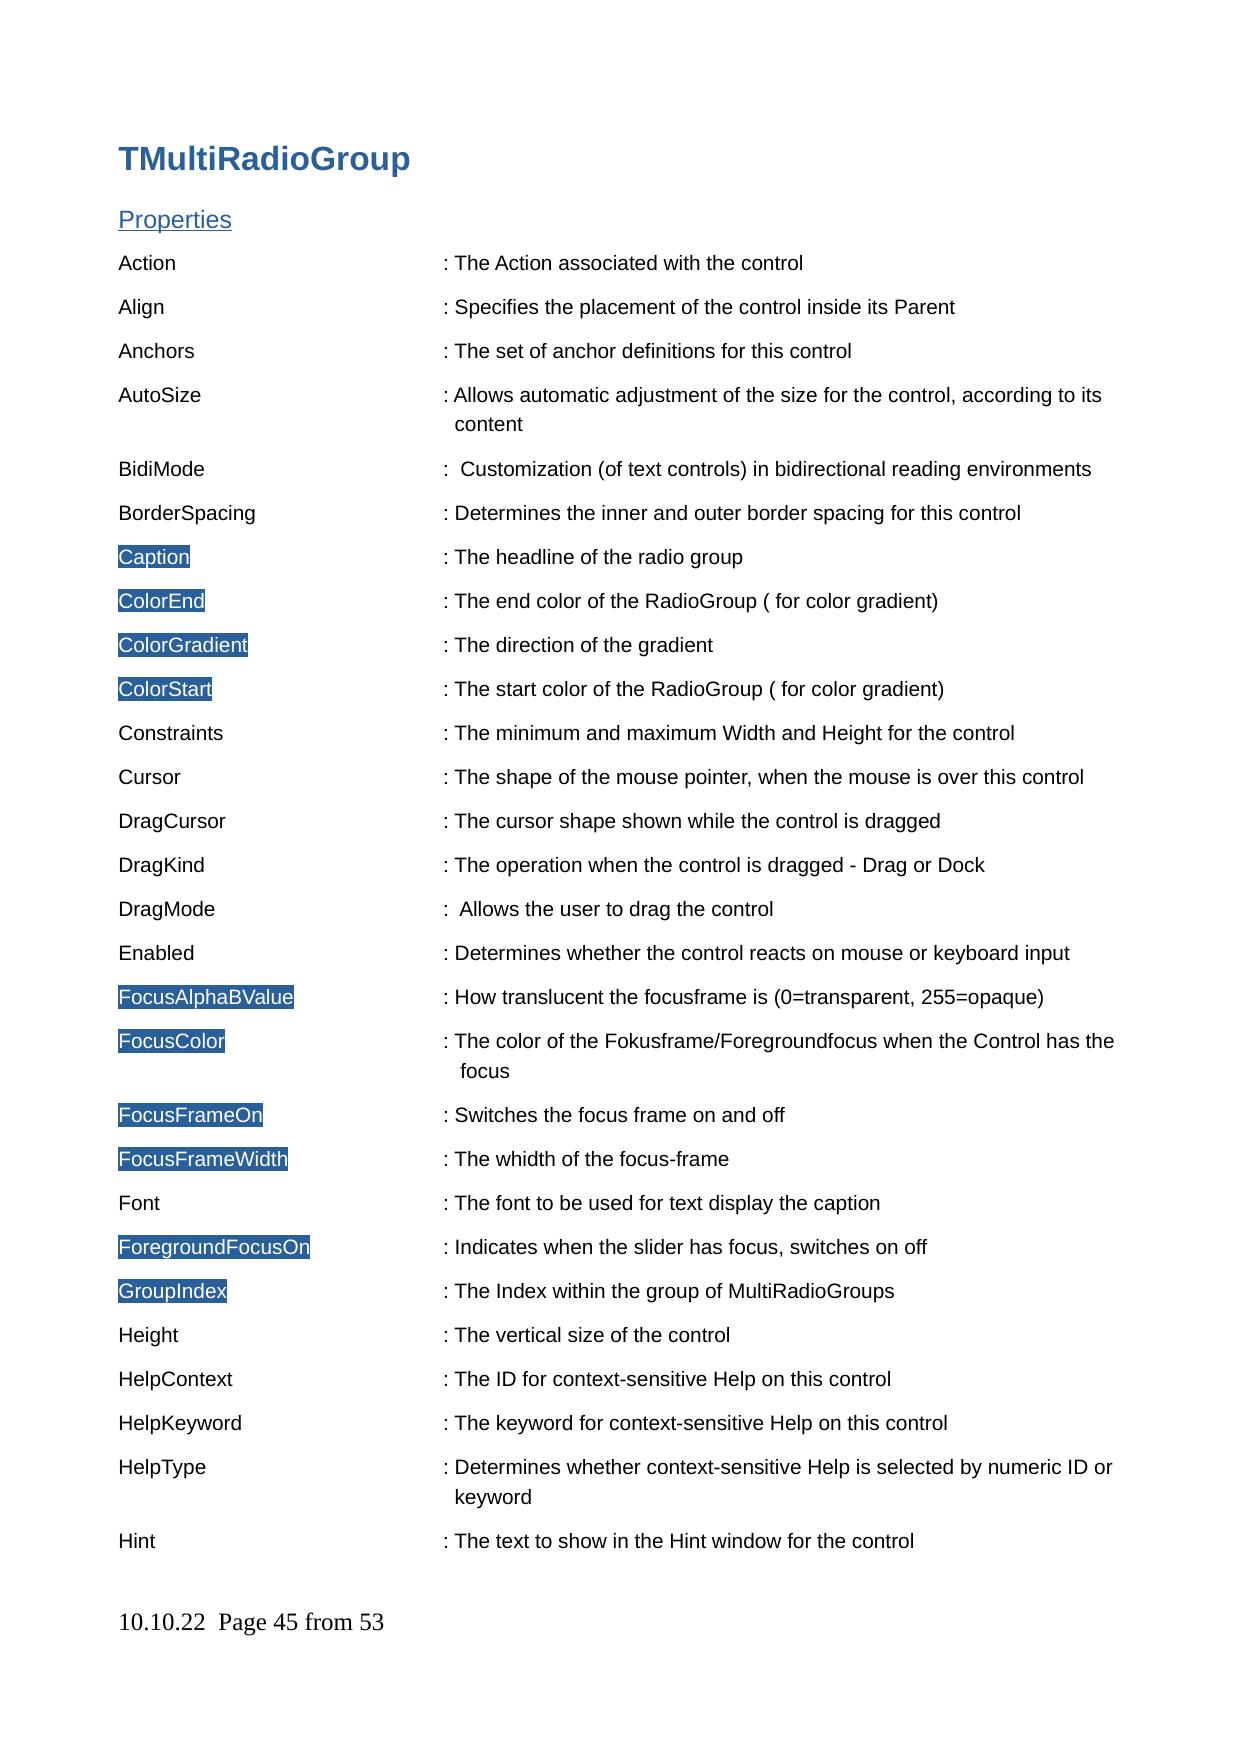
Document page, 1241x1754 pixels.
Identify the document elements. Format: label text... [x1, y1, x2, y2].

text ColorStart : The start color of the RadioGroup ( for color gradient) [118, 673, 1122, 702]
text Constraints : The minimum and maximum Width and Height for the control [118, 717, 1122, 746]
text HelpType : Determines whether context-sensitive Help is selected by numeric ID or keyword [118, 1451, 1122, 1510]
text FocusFrameOn : Switches the focus frame on and off [118, 1099, 1122, 1128]
text HelpContext : The ID for context-sensitive Help on this control [118, 1363, 1122, 1393]
subtitle TMultiRadioGroup [118, 139, 1122, 178]
subtitle Properties [118, 205, 1122, 234]
text Action : The Action associated with the control [118, 247, 1122, 276]
text Caption : The headline of the radio group [118, 541, 1122, 570]
text GroupIndex : The Index within the group of MultiRadioGroups [118, 1275, 1122, 1304]
text Font : The font to be used for text display the caption [118, 1187, 1122, 1216]
text ColorEnd : The end color of the RadioGroup ( for color gradient) [118, 584, 1122, 614]
text Align : Specifies the placement of the control inside its Parent [118, 291, 1122, 320]
text FocusAlphaBValue : How translucent the focusframe is (0=transparent, 255=opaque) [118, 981, 1122, 1011]
text BorderSpacing : Determines the inner and outer border spacing for this control [118, 496, 1122, 526]
text ForegroundFocusOn : Indicates when the slider has focus, switches on off [118, 1231, 1122, 1260]
text Anchors : The set of anchor definitions for this control [118, 335, 1122, 364]
text HelpKeyword : The keyword for context-sensitive Help on this control [118, 1407, 1122, 1437]
text DragCursor : The cursor shape shown while the control is dragged [118, 805, 1122, 834]
text Hint : The text to show in the Hint window for the control [118, 1525, 1122, 1554]
text Height : The vertical size of the control [118, 1319, 1122, 1348]
text FocusColor : The color of the Fokusframe/Foregroundfocus when the Control has the focus [118, 1025, 1122, 1084]
text BidiMode : Customization (of text controls) in bidirectional reading environments [118, 452, 1122, 482]
text Enabled : Determines whether the control reacts on mouse or keyboard input [118, 937, 1122, 967]
text DragMode : Allows the user to drag the control [118, 893, 1122, 922]
text AutoSize : Allows automatic adjustment of the size for the control, according to its content [118, 379, 1122, 438]
text FocusFrameWidth : The whidth of the focus-frame [118, 1143, 1122, 1172]
text ColorGradient : The direction of the gradient [118, 629, 1122, 658]
text DragKind : The operation when the control is dragged - Drag or Dock [118, 849, 1122, 878]
text Cursor : The shape of the mouse pointer, when the mouse is over this control [118, 761, 1122, 790]
